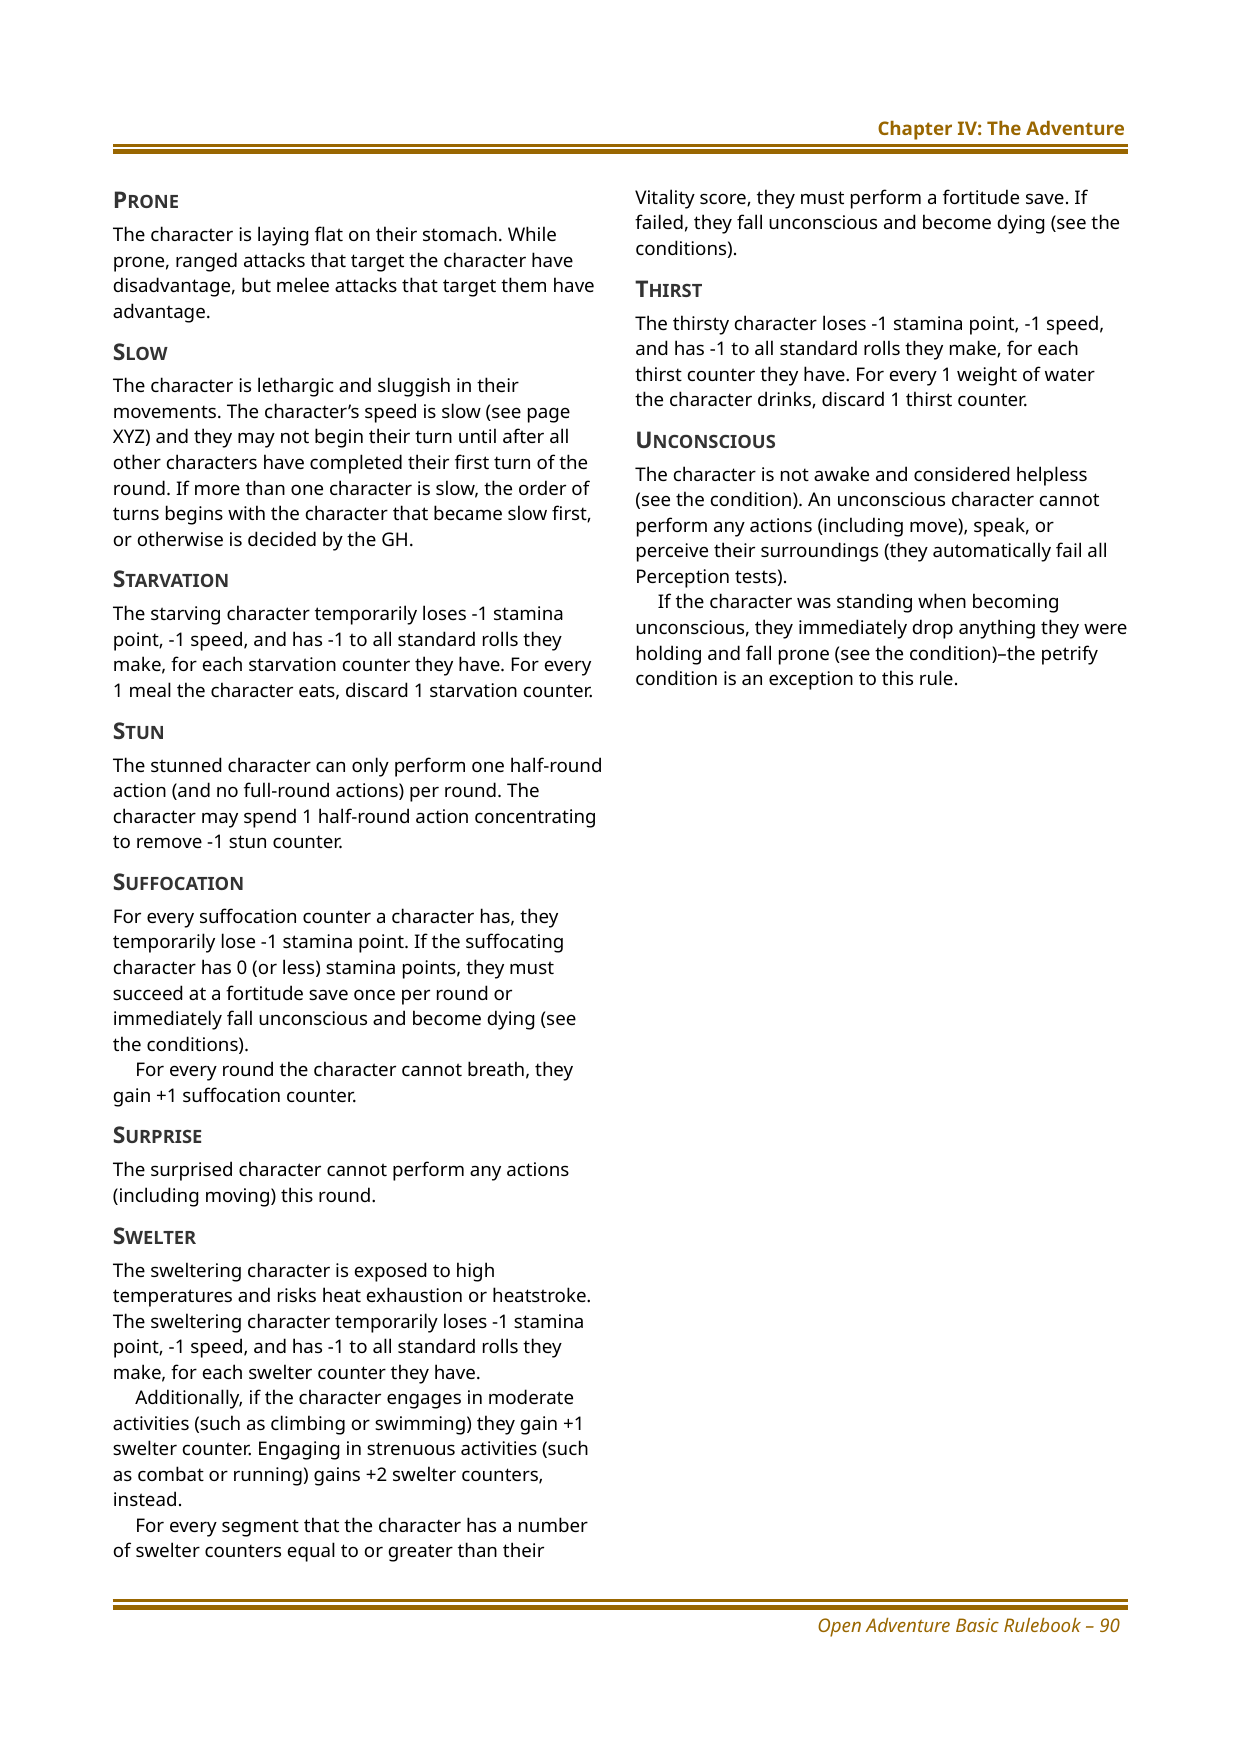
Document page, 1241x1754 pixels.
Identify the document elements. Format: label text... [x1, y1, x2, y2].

subtitle Slow [113, 335, 605, 367]
text The thirsty character loses -1 stamina point, -1 speed, and has -1 to all standard rolls they make, for each thirst counter they have. For every 1 weight of water the character drinks, discard 1 thirst counter. [635, 310, 1128, 412]
subtitle Surprise [113, 1119, 605, 1151]
text For every round the character cannot breath, they gain +1 suffocation counter. [113, 1056, 605, 1107]
text The surprised character cannot perform any actions (including moving) this round. [113, 1157, 605, 1208]
text For every suffocation counter a character has, they temporarily lose -1 stamina point. If the suffocating character has 0 (or less) stamina points, they must succeed at a fortitude save once per round or immediately fall unconscious and become dying (see the conditions). [113, 903, 605, 1056]
subtitle Unconscious [635, 424, 1128, 455]
text If the character was standing when becoming unconscious, they immediately drop anything they were holding and fall prone (see the condition)–the petrify condition is an exception to this rule. [635, 589, 1128, 691]
subtitle Swelter [113, 1220, 605, 1251]
text Additionally, if the character engages in moderate activities (such as climbing or swimming) they gain +1 swelter counter. Engaging in strenuous activities (such as combat or running) gains +2 swelter counters, instead. [113, 1385, 605, 1512]
text The starving character temporarily loses -1 stamina point, -1 speed, and has -1 to all standard rolls they make, for each starvation counter they have. For every 1 meal the character eats, discard 1 starvation counter. [113, 601, 605, 703]
subtitle Prone [113, 184, 605, 215]
text The character is lethargic and sluggish in their movements. The character’s speed is slow (see page XYZ) and they may not begin their turn until after all other characters have completed their first turn of the round. If more than one character is slow, the order of turns begins with the character that became slow first, or otherwise is decided by the GH. [113, 373, 605, 551]
subtitle Thirst [635, 273, 1128, 304]
subtitle Starvation [113, 563, 605, 594]
text The character is not awake and considered helpless (see the condition). An unconscious character cannot perform any actions (including move), speak, or perceive their surroundings (they automatically fail all perception tests). [635, 461, 1128, 589]
text vitality score, they must perform a fortitude save. If failed, they fall unconscious and become dying (see the conditions). [635, 184, 1128, 261]
subtitle Stun [113, 715, 605, 746]
text For every segment that the character has a number of swelter counters equal to or greater than their [113, 1512, 605, 1563]
text The stunned character can only perform one half-round action (and no full-round actions) per round. The character may spend 1 half-round action concentrating to remove -1 stun counter. [113, 752, 605, 854]
subtitle Suffocation [113, 866, 605, 897]
text The sweltering character is exposed to high temperatures and risks heat exhaustion or heatstroke. The sweltering character temporarily loses -1 stamina point, -1 speed, and has -1 to all standard rolls they make, for each swelter counter they have. [113, 1257, 605, 1385]
text The character is laying flat on their stomach. While prone, ranged attacks that target the character have disadvantage, but melee attacks that target them have advantage. [113, 221, 605, 323]
